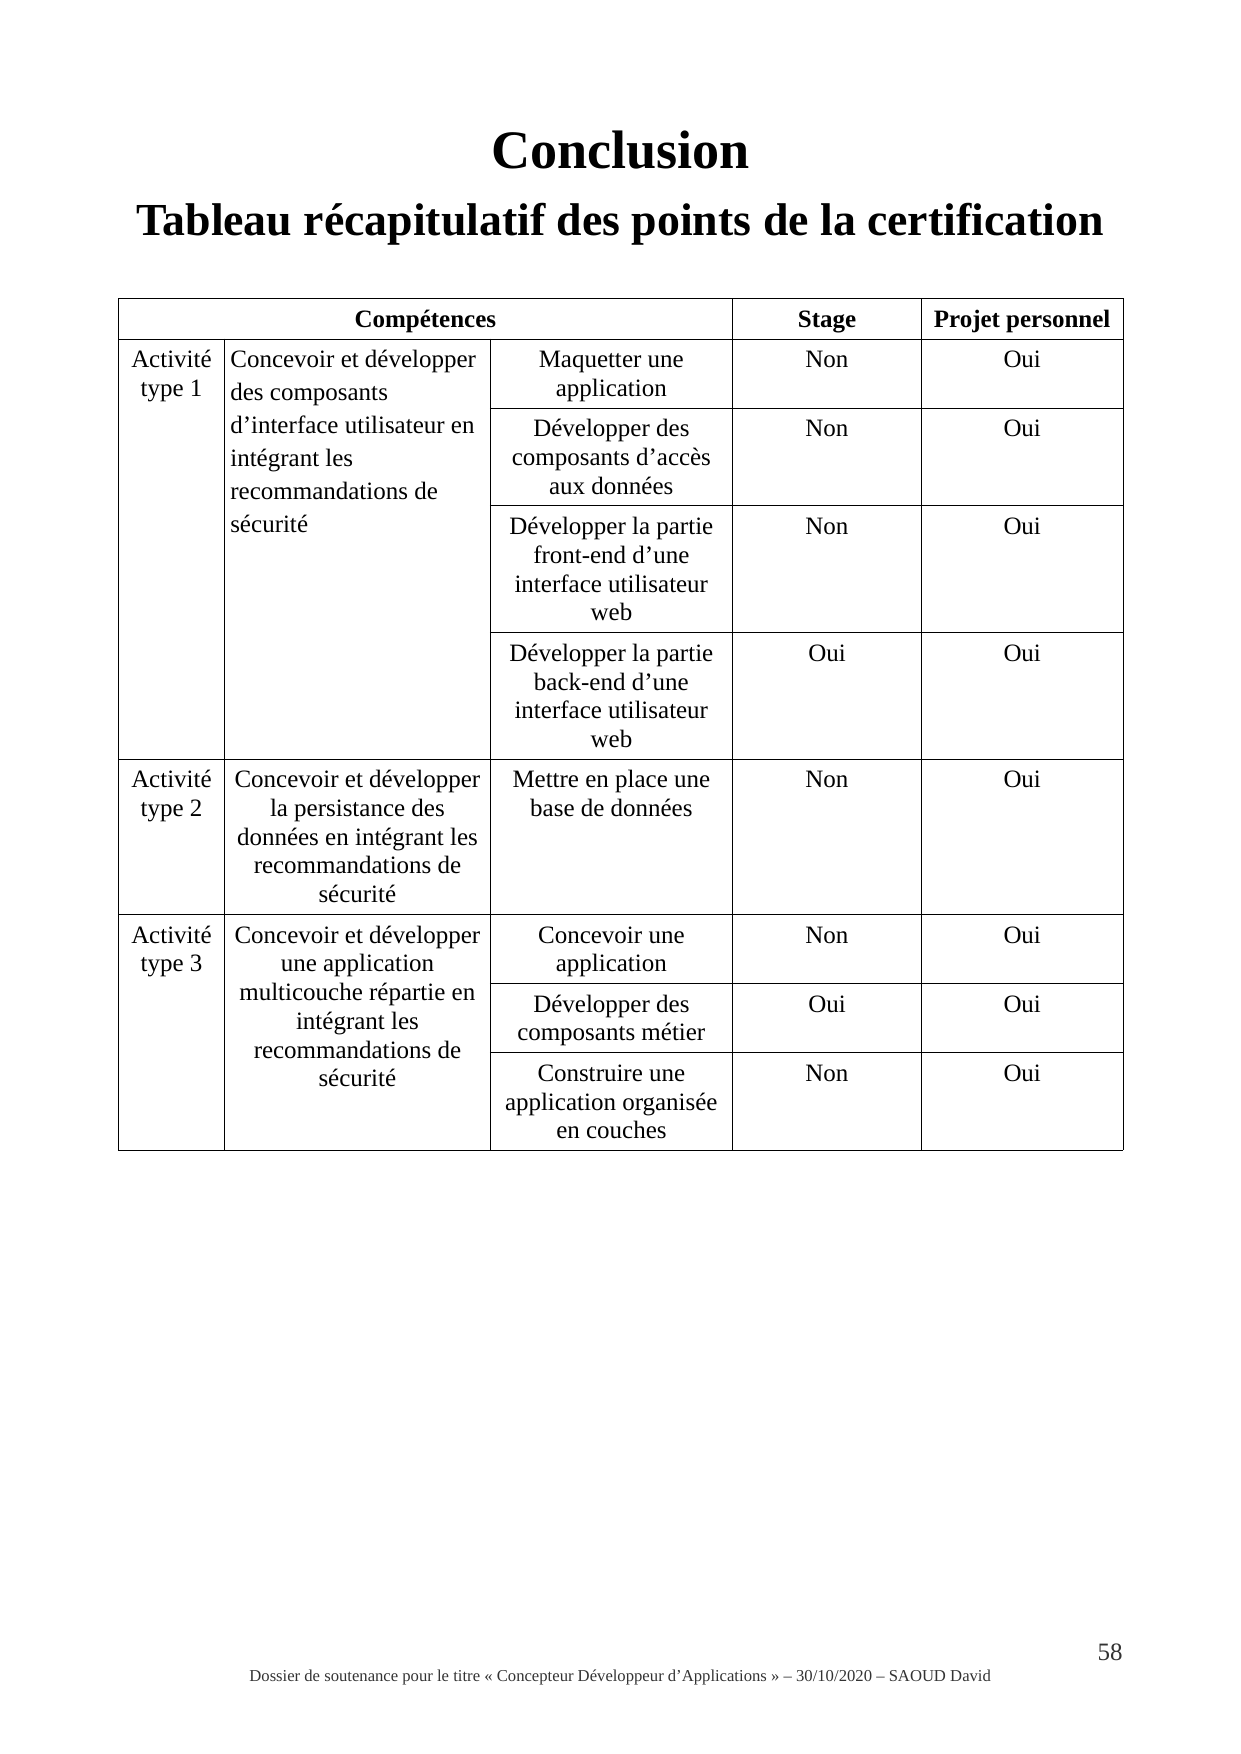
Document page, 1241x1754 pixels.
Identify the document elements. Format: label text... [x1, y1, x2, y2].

table_cell Non [733, 760, 921, 914]
table_cell Maquetter une application [491, 340, 732, 408]
table_cell Développer la partie front-end d’une interface utilisateur web [491, 506, 732, 632]
table_cell Mettre en place une base de données [491, 760, 732, 914]
table_header Compétences [119, 299, 732, 338]
table_cell Oui [922, 506, 1123, 632]
table_header Stage [733, 299, 921, 338]
table_cell Concevoir et développer des composants d’interface utilisateur en intégrant les recommandations de sécurité [225, 340, 490, 758]
table_cell Activité type 2 [119, 760, 224, 914]
table_cell Non [733, 1053, 921, 1150]
table_cell Oui [922, 633, 1123, 758]
table_cell Non [733, 915, 921, 983]
table_cell Concevoir et développer une application multicouche répartie en intégrant les recommandations de sécurité [225, 915, 490, 1150]
table_cell Oui [922, 915, 1123, 983]
table_cell Oui [922, 760, 1123, 914]
table_cell Oui [922, 984, 1123, 1052]
table_cell Oui [733, 984, 921, 1052]
table_cell Activité type 3 [119, 915, 224, 1150]
table_cell Développer des composants d’accès aux données [491, 409, 732, 505]
table_cell Oui [922, 409, 1123, 505]
table_cell Construire une application organisée en couches [491, 1053, 732, 1150]
table_cell Non [733, 340, 921, 408]
table_cell Activité type 1 [119, 340, 224, 758]
table_cell Oui [922, 340, 1123, 408]
table_cell Concevoir une application [491, 915, 732, 983]
table_cell Non [733, 506, 921, 632]
table_header Projet personnel [922, 299, 1123, 338]
table_cell Oui [733, 633, 921, 758]
table_cell Non [733, 409, 921, 505]
table_cell Développer la partie back-end d’une interface utilisateur web [491, 633, 732, 758]
table_cell Développer des composants métier [491, 984, 732, 1052]
text Tableau récapitulatif des points de la certification [118, 193, 1122, 246]
table_cell Concevoir et développer la persistance des données en intégrant les recommandations de sécurité [225, 760, 490, 914]
subtitle Conclusion [118, 118, 1122, 180]
table_cell Oui [922, 1053, 1123, 1150]
